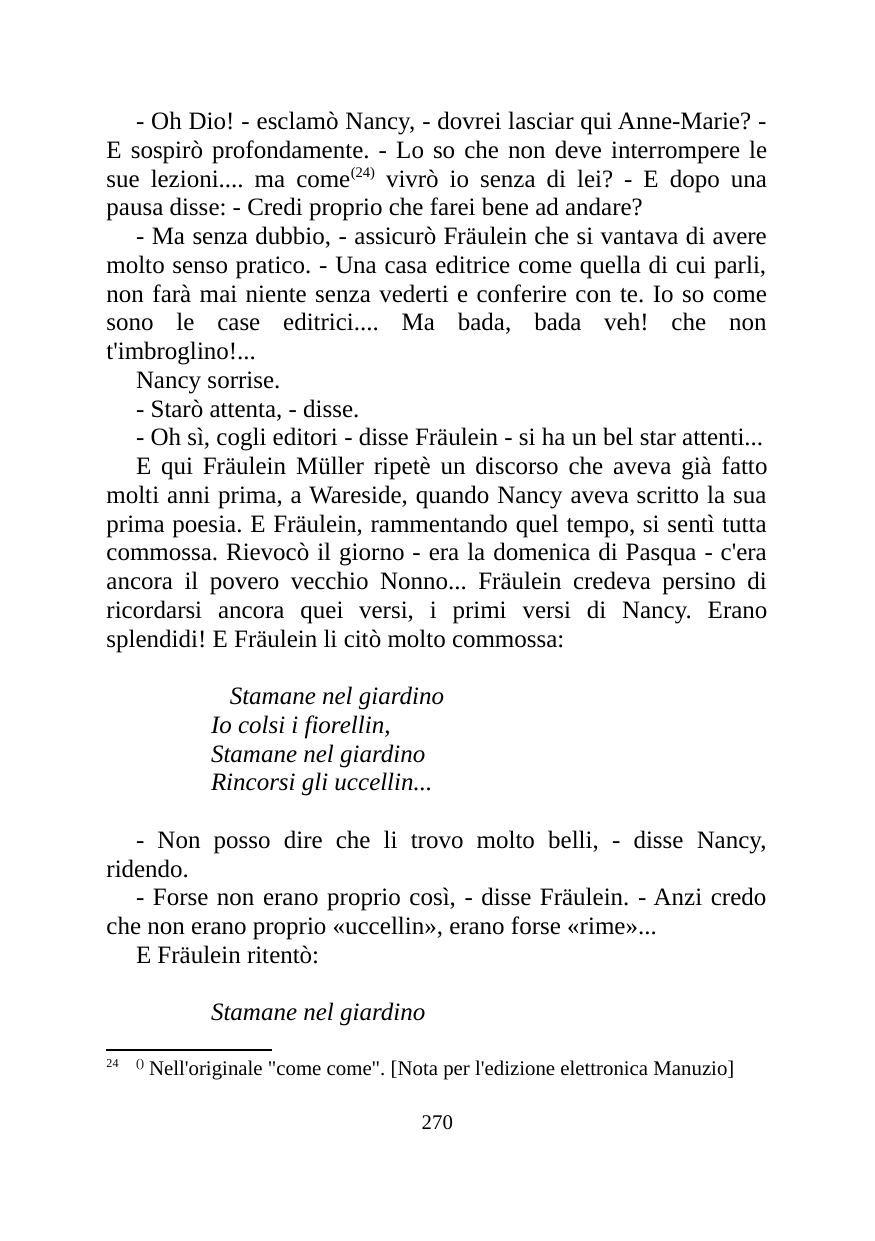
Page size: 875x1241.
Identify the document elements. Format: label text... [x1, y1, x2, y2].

text Nancy sorrise. [106, 365, 768, 394]
text Stamane nel giardino [181, 739, 768, 767]
text () Nell'originale "come come". [Nota per l'edizione elettronica Manuzio] [106, 1056, 768, 1080]
text - Non posso dire che li trovo molto belli, - disse Nancy, ridendo. [106, 825, 768, 882]
text - Starò attenta, - disse. [106, 394, 768, 422]
text Io colsi i fiorellin, [181, 710, 768, 739]
text - Forse non erano proprio così, - disse Fräulein. - Anzi credo che non erano proprio «uccellin», erano forse «rime»... [106, 882, 768, 940]
text - Ma senza dubbio, - assicurò Fräulein che si vantava di avere molto senso pratico. - Una casa editrice come quella di cui parli, non farà mai niente senza vederti e conferire con te. Io so come sono le case editrici.... Ma bada, bada veh! che non t'imbroglino!... [106, 221, 768, 365]
text - Oh sì, cogli editori - disse Fräulein - si ha un bel star attenti... [106, 422, 768, 451]
text E Fräulein ritentò: [106, 940, 768, 969]
text Stamane nel giardino [181, 997, 768, 1026]
text E qui Fräulein Müller ripetè un discorso che aveva già fatto molti anni prima, a Wareside, quando Nancy aveva scritto la sua prima poesia. E Fräulein, rammentando quel tempo, si sentì tutta commossa. Rievocò il giorno - era la domenica di Pasqua - c'era ancora il povero vecchio Nonno... Fräulein credeva persino di ricordarsi ancora quei versi, i primi versi di Nancy. Erano splendidi! E Fräulein li citò molto commossa: [106, 451, 768, 652]
text Rincorsi gli uccellin... [181, 767, 768, 796]
text Stamane nel giardino [200, 681, 768, 710]
text - Oh Dio! - esclamò Nancy, - dovrei lasciar qui Anne-Marie? - E sospirò profondamente. - Lo so che non deve interrompere le sue lezioni.... ma come() vivrò io senza di lei? - E dopo una pausa disse: - Credi proprio che farei bene ad andare? [106, 106, 768, 221]
